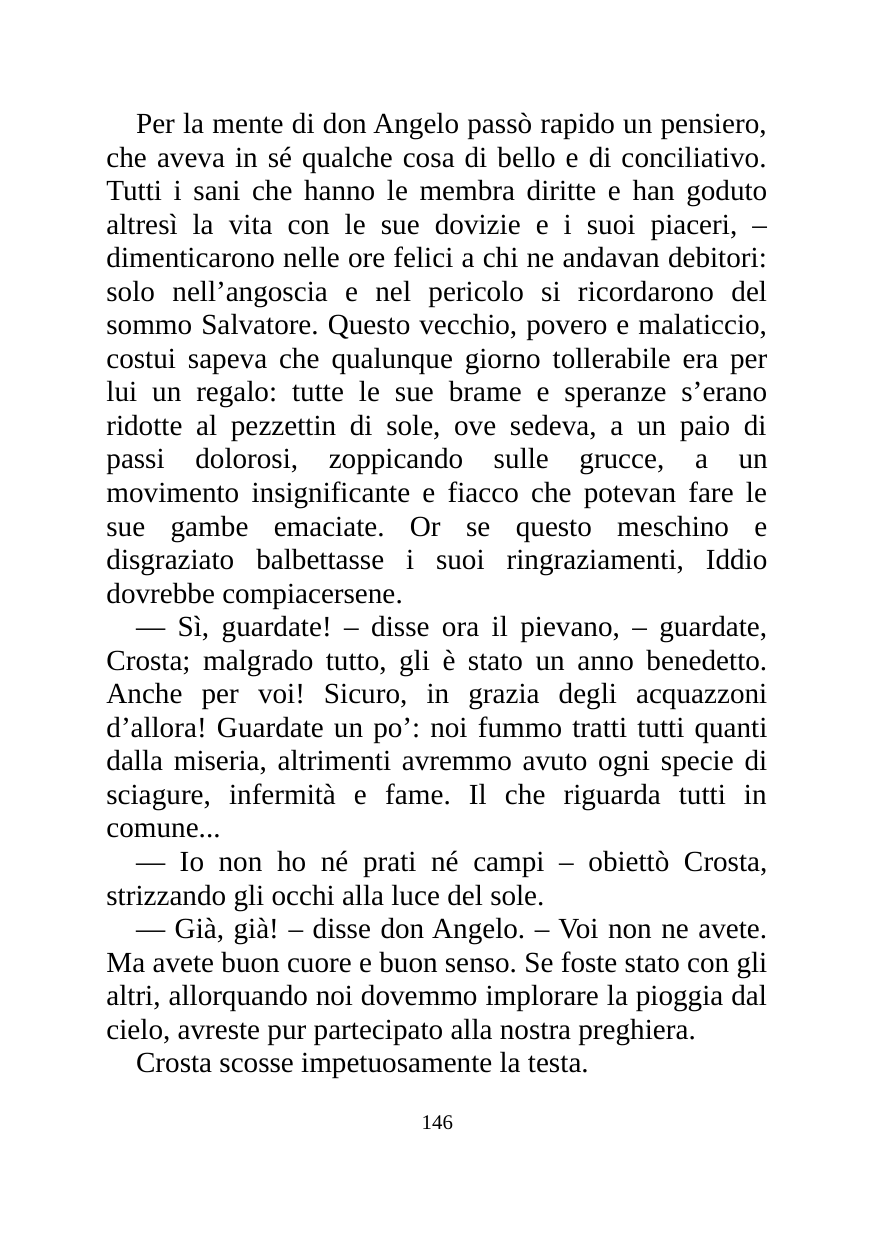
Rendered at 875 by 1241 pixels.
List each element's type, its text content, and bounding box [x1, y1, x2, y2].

text — Sì, guardate! – disse ora il pievano, – guardate, Crosta; malgrado tutto, gli è stato un anno benedetto. Anche per voi! Sicuro, in grazia degli acquazzoni d’allora! Guardate un po’: noi fummo tratti tutti quanti dalla miseria, altrimenti avremmo avuto ogni specie di sciagure, infermità e fame. Il che riguarda tutti in comune... [106, 609, 768, 844]
text Per la mente di don Angelo passò rapido un pensiero, che aveva in sé qualche cosa di bello e di conciliativo. Tutti i sani che hanno le membra diritte e han goduto altresì la vita con le sue dovizie e i suoi piaceri, – dimenticarono nelle ore felici a chi ne andavan debitori: solo nell’angoscia e nel pericolo si ricordarono del sommo Salvatore. Questo vecchio, povero e malaticcio, costui sapeva che qualunque giorno tollerabile era per lui un regalo: tutte le sue brame e speranze s’erano ridotte al pezzettin di sole, ove sedeva, a un paio di passi dolorosi, zoppicando sulle grucce, a un movimento insignificante e fiacco che potevan fare le sue gambe emaciate. Or se questo meschino e disgraziato balbettasse i suoi ringraziamenti, Iddio dovrebbe compiacersene. [106, 106, 768, 609]
text — Già, già! – disse don Angelo. – Voi non ne avete. Ma avete buon cuore e buon senso. Se foste stato con gli altri, allorquando noi dovemmo implorare la pioggia dal cielo, avreste pur partecipato alla nostra preghiera. [106, 911, 768, 1045]
text — Io non ho né prati né campi – obiettò Crosta, strizzando gli occhi alla luce del sole. [106, 844, 768, 911]
text Crosta scosse impetuosamente la testa. [106, 1045, 768, 1079]
